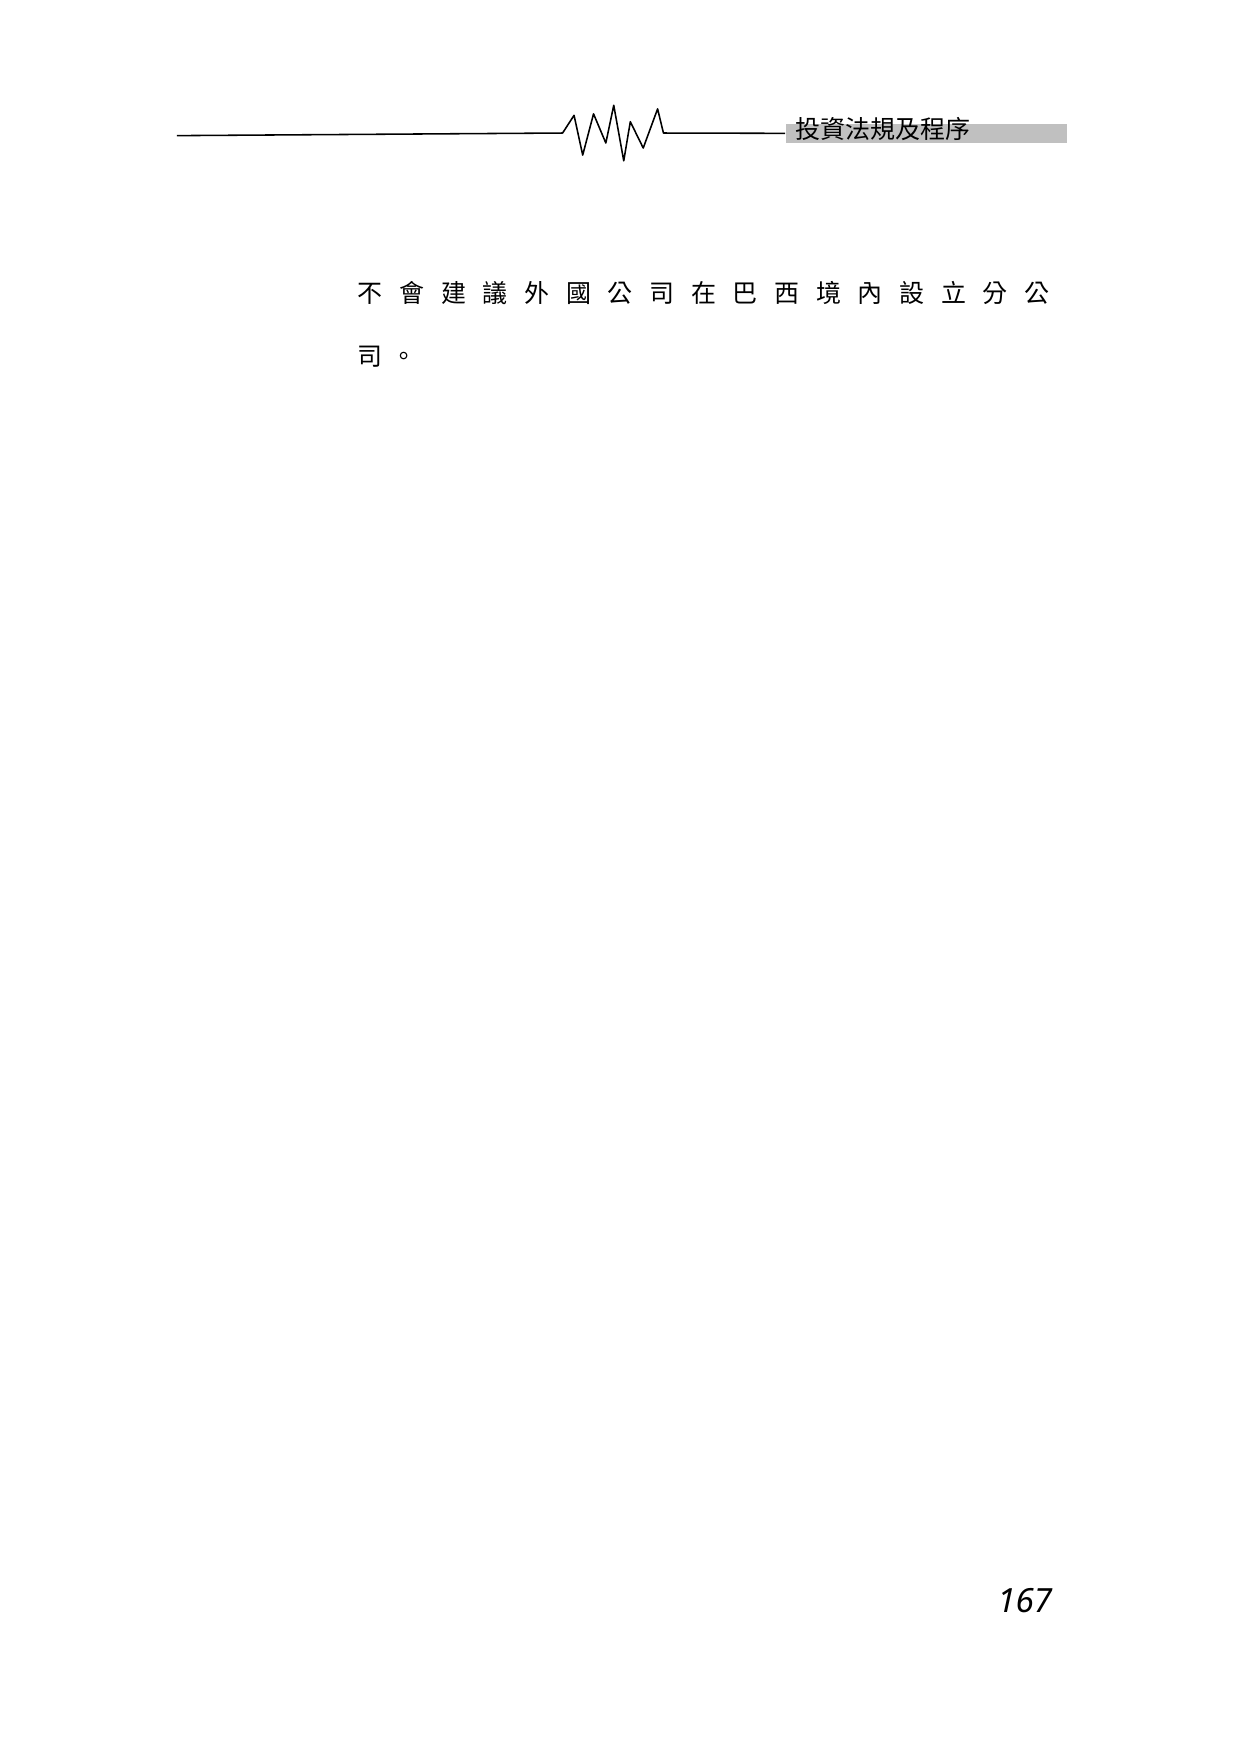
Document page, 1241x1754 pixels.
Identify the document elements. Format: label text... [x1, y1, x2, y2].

text 不會建議外國公司在巴西境內設立分公司。 [330, 250, 1058, 375]
